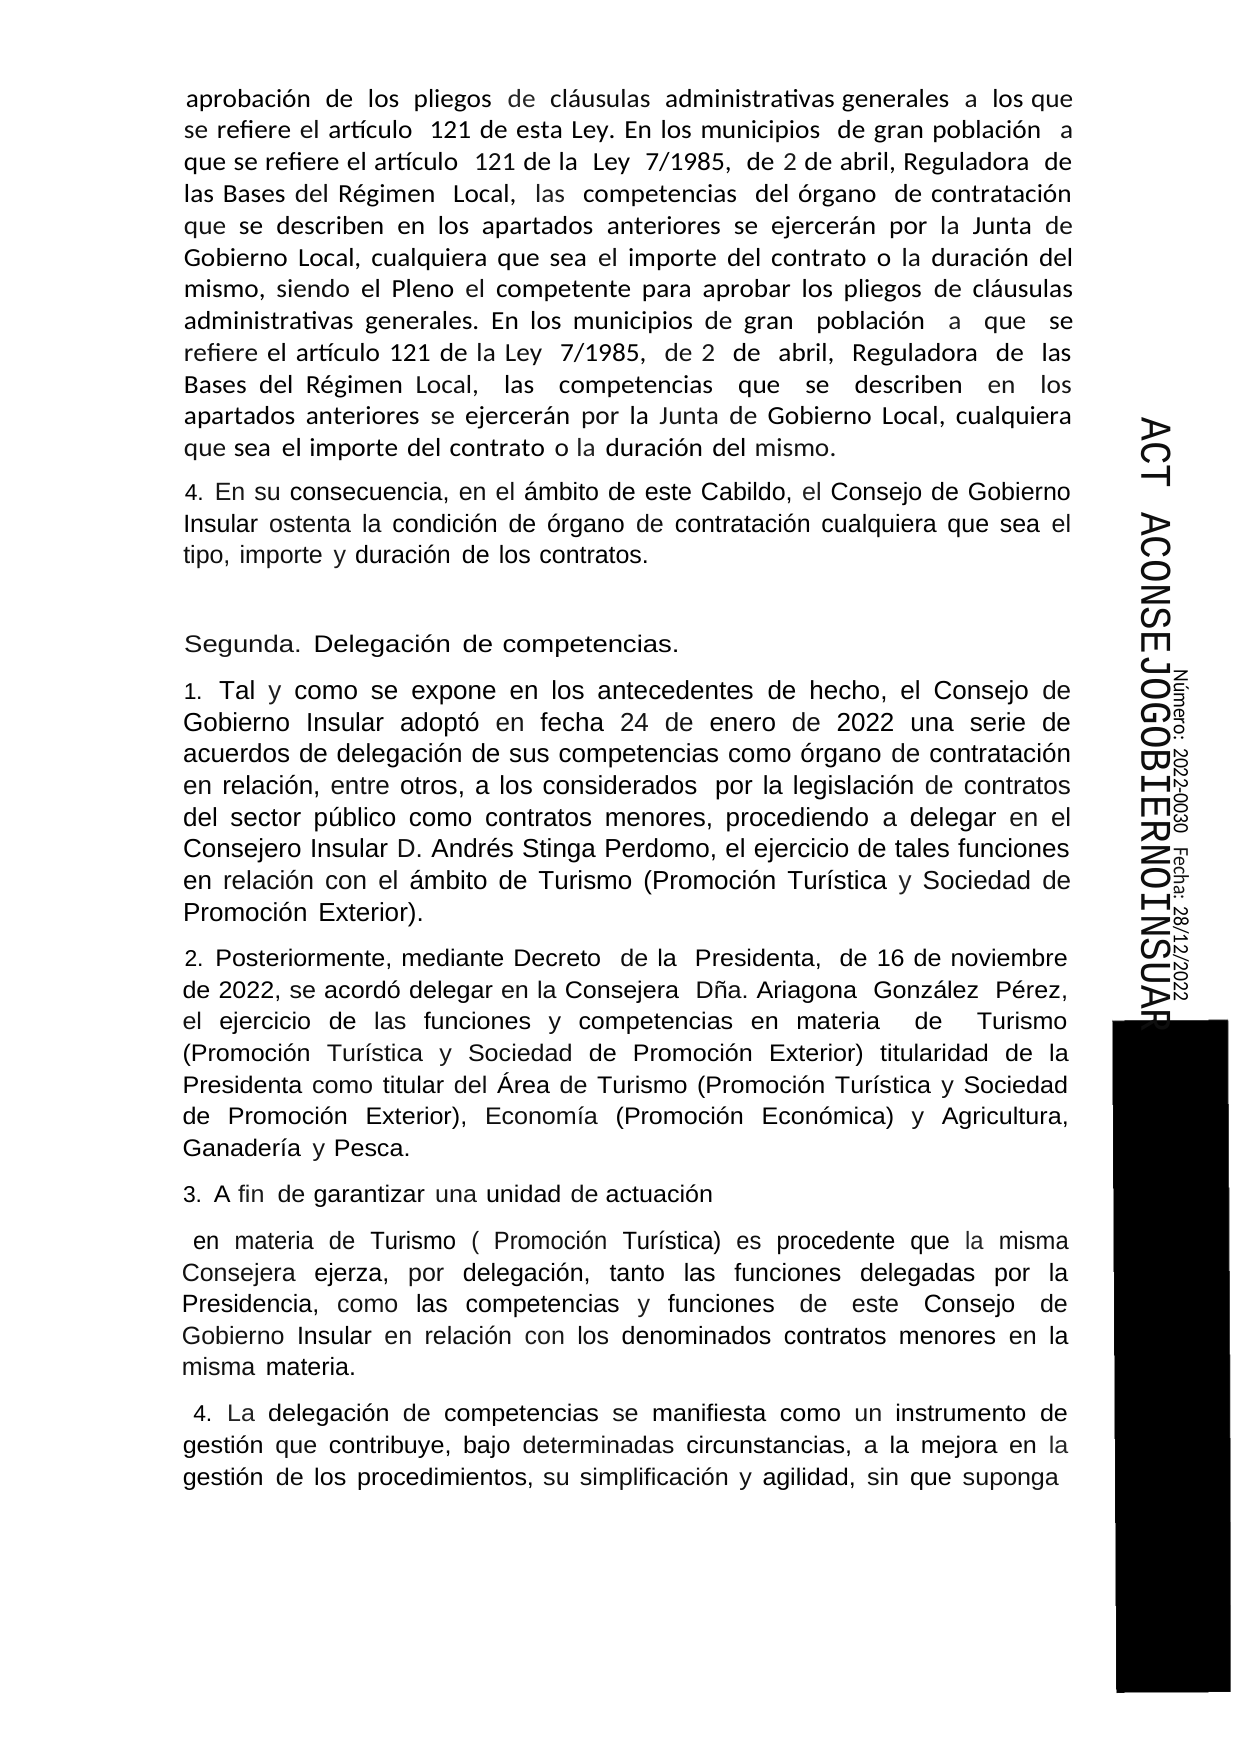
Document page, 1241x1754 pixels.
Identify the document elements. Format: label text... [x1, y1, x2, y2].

list La delegación de competencias se manifiesta como un instrumento de gestión que contribuye, bajo determinadas circunstancias, a la mejora en la gestión de los procedimientos, su simplificación y agilidad, sin que suponga [183, 1399, 1068, 1490]
text aprobación de los pliegos de cláusulas administrativas generales a los que se refiere el artículo 121 de esta Ley. En los municipios de gran población a que se refiere el artículo 121 de la Ley 7/1985, de 2 de abril, Reguladora de las Bases del Régimen Local, las competencias del órgano de contratación que se describen en los apartados anteriores se ejercerán por la Junta de Gobierno Local, cualquiera que sea el importe del contrato o la duración del mismo, siendo el Pleno el competente para aprobar los pliegos de cláusulas administrativas generales. En los municipios de gran población a que se refiere el artículo 121 de la Ley 7/1985, de 2 de abril, Reguladora de las Bases del Régimen Local, las competencias que se describen en los apartados anteriores se ejercerán por la Junta de Gobierno Local, cualquiera que sea el importe del contrato o la duración del mismo. [184, 82, 1073, 463]
list Tal y como se expone en los antecedentes de hecho, el Consejo de Gobierno Insular adoptó en fecha 24 de enero de 2022 una serie de acuerdos de delegación de sus competencias como órgano de contratación en relación, entre otros, a los considerados por la legislación de contratos del sector público como contratos menores, procediendo a delegar en el Consejero Insular D. Andrés Stinga Perdomo, el ejercicio de tales funciones en relación con el ámbito de Turismo (Promoción Turística y Sociedad de Promoción Exterior). [183, 675, 1071, 927]
list Número: 2022-0030 Fecha: 28/12/2022 [1177, 669, 1194, 1010]
list A fin de garantizar una unidad de actuación [183, 1180, 1111, 1208]
list Posteriormente, mediante Decreto de la Presidenta, de 16 de noviembre de 2022, se acordó delegar en la Consejera Dña. Ariagona González Pérez, el ejercicio de las funciones y competencias en materia de Turismo (Promoción Turística y Sociedad de Promoción Exterior) titularidad de la Presidenta como titular del Área de Turismo (Promoción Turística y Sociedad de Promoción Exterior), Economía (Promoción Económica) y Agricultura, Ganadería y Pesca. [182, 944, 1068, 1162]
text [1177, 632, 1240, 658]
list En su consecuencia, en el ámbito de este Cabildo, el Consejo de Gobierno Insular ostenta la condición de órgano de contratación cualquiera que sea el tipo, importe y duración de los contratos. [183, 477, 1071, 569]
text Segunda. Delegación de competencias. [184, 632, 1129, 658]
text en materia de Turismo ( Promoción Turística) es procedente que la misma Consejera ejerza, por delegación, tanto las funciones delegadas por la Presidencia, como las competencias y funciones de este Consejo de Gobierno Insular en relación con los denominados contratos menores en la misma materia. [182, 1226, 1068, 1381]
text ACT ACONSEJOGOBIERNOINSUAR [1129, 418, 1177, 1040]
picture [1111, 1018, 1231, 1694]
